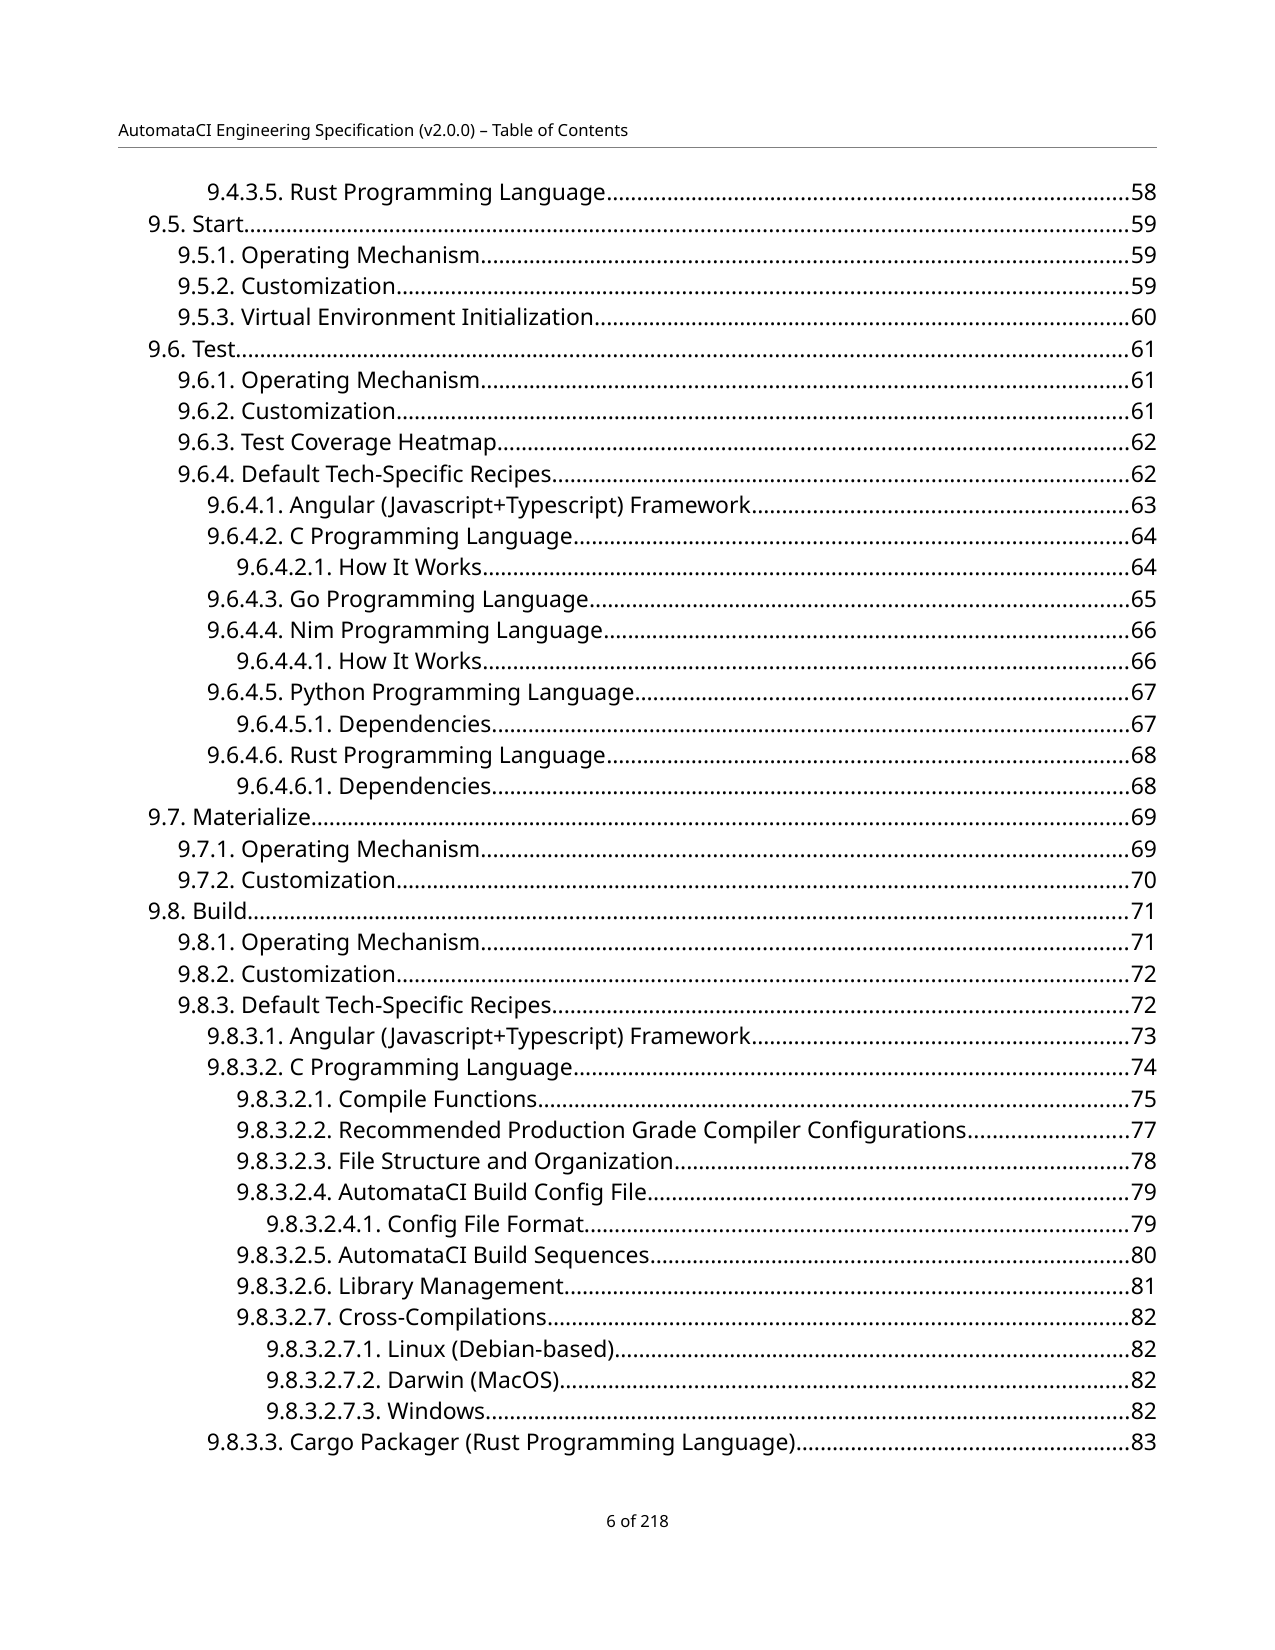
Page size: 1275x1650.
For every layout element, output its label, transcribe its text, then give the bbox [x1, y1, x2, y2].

text 9.6.4.6. Rust Programming Language 68 [207, 739, 1157, 770]
text 9.5.2. Customization 59 [177, 270, 1157, 301]
text 9.6.4.6.1. Dependencies 68 [236, 770, 1157, 801]
text 9.8.3. Default Tech-Specific Recipes 72 [177, 989, 1157, 1020]
text 9.7. Materialize 69 [148, 801, 1157, 833]
text 9.6.4.1. Angular (Javascript+Typescript) Framework 63 [207, 489, 1157, 520]
text 9.8.3.2.4.1. Config File Format 79 [266, 1208, 1157, 1239]
text 9.6.1. Operating Mechanism 61 [177, 364, 1157, 395]
text 9.6. Test 61 [148, 333, 1157, 364]
text 9.8.3.2.1. Compile Functions 75 [236, 1083, 1157, 1114]
text 9.7.1. Operating Mechanism 69 [177, 833, 1157, 864]
text 9.8.3.3. Cargo Packager (Rust Programming Language) 83 [207, 1426, 1157, 1458]
text 9.8.3.2.7.2. Darwin (MacOS) 82 [266, 1364, 1157, 1395]
text 9.8. Build 71 [148, 895, 1157, 926]
text 9.8.3.2.7. Cross-Compilations 82 [236, 1301, 1157, 1333]
text 9.8.3.2. C Programming Language 74 [207, 1051, 1157, 1083]
text 9.6.4.3. Go Programming Language 65 [207, 583, 1157, 614]
text 9.8.3.2.3. File Structure and Organization 78 [236, 1145, 1157, 1176]
text 9.4.3.5. Rust Programming Language 58 [207, 176, 1157, 208]
text 9.5.3. Virtual Environment Initialization 60 [177, 301, 1157, 333]
text 9.8.3.2.4. AutomataCI Build Config File 79 [236, 1176, 1157, 1208]
text 9.8.1. Operating Mechanism 71 [177, 926, 1157, 958]
text 9.6.4.2. C Programming Language 64 [207, 520, 1157, 551]
text 9.7.2. Customization 70 [177, 864, 1157, 895]
text 9.8.3.2.2. Recommended Production Grade Compiler Configurations 77 [236, 1114, 1157, 1145]
text 9.8.3.2.6. Library Management 81 [236, 1270, 1157, 1301]
text 9.8.3.2.7.3. Windows 82 [266, 1395, 1157, 1426]
text 9.5.1. Operating Mechanism 59 [177, 239, 1157, 270]
text 9.6.3. Test Coverage Heatmap 62 [177, 426, 1157, 458]
text 9.6.4.4. Nim Programming Language 66 [207, 614, 1157, 645]
text 9.6.4. Default Tech-Specific Recipes 62 [177, 458, 1157, 489]
text 9.6.4.2.1. How It Works 64 [236, 551, 1157, 583]
text 9.8.2. Customization 72 [177, 958, 1157, 989]
text 9.6.4.5.1. Dependencies 67 [236, 708, 1157, 739]
text 9.6.2. Customization 61 [177, 395, 1157, 426]
text 9.5. Start 59 [148, 208, 1157, 239]
text 9.8.3.1. Angular (Javascript+Typescript) Framework 73 [207, 1020, 1157, 1051]
text 9.8.3.2.7.1. Linux (Debian-based) 82 [266, 1333, 1157, 1364]
text 9.6.4.4.1. How It Works 66 [236, 645, 1157, 676]
text 9.8.3.2.5. AutomataCI Build Sequences 80 [236, 1239, 1157, 1270]
text 9.6.4.5. Python Programming Language 67 [207, 676, 1157, 708]
